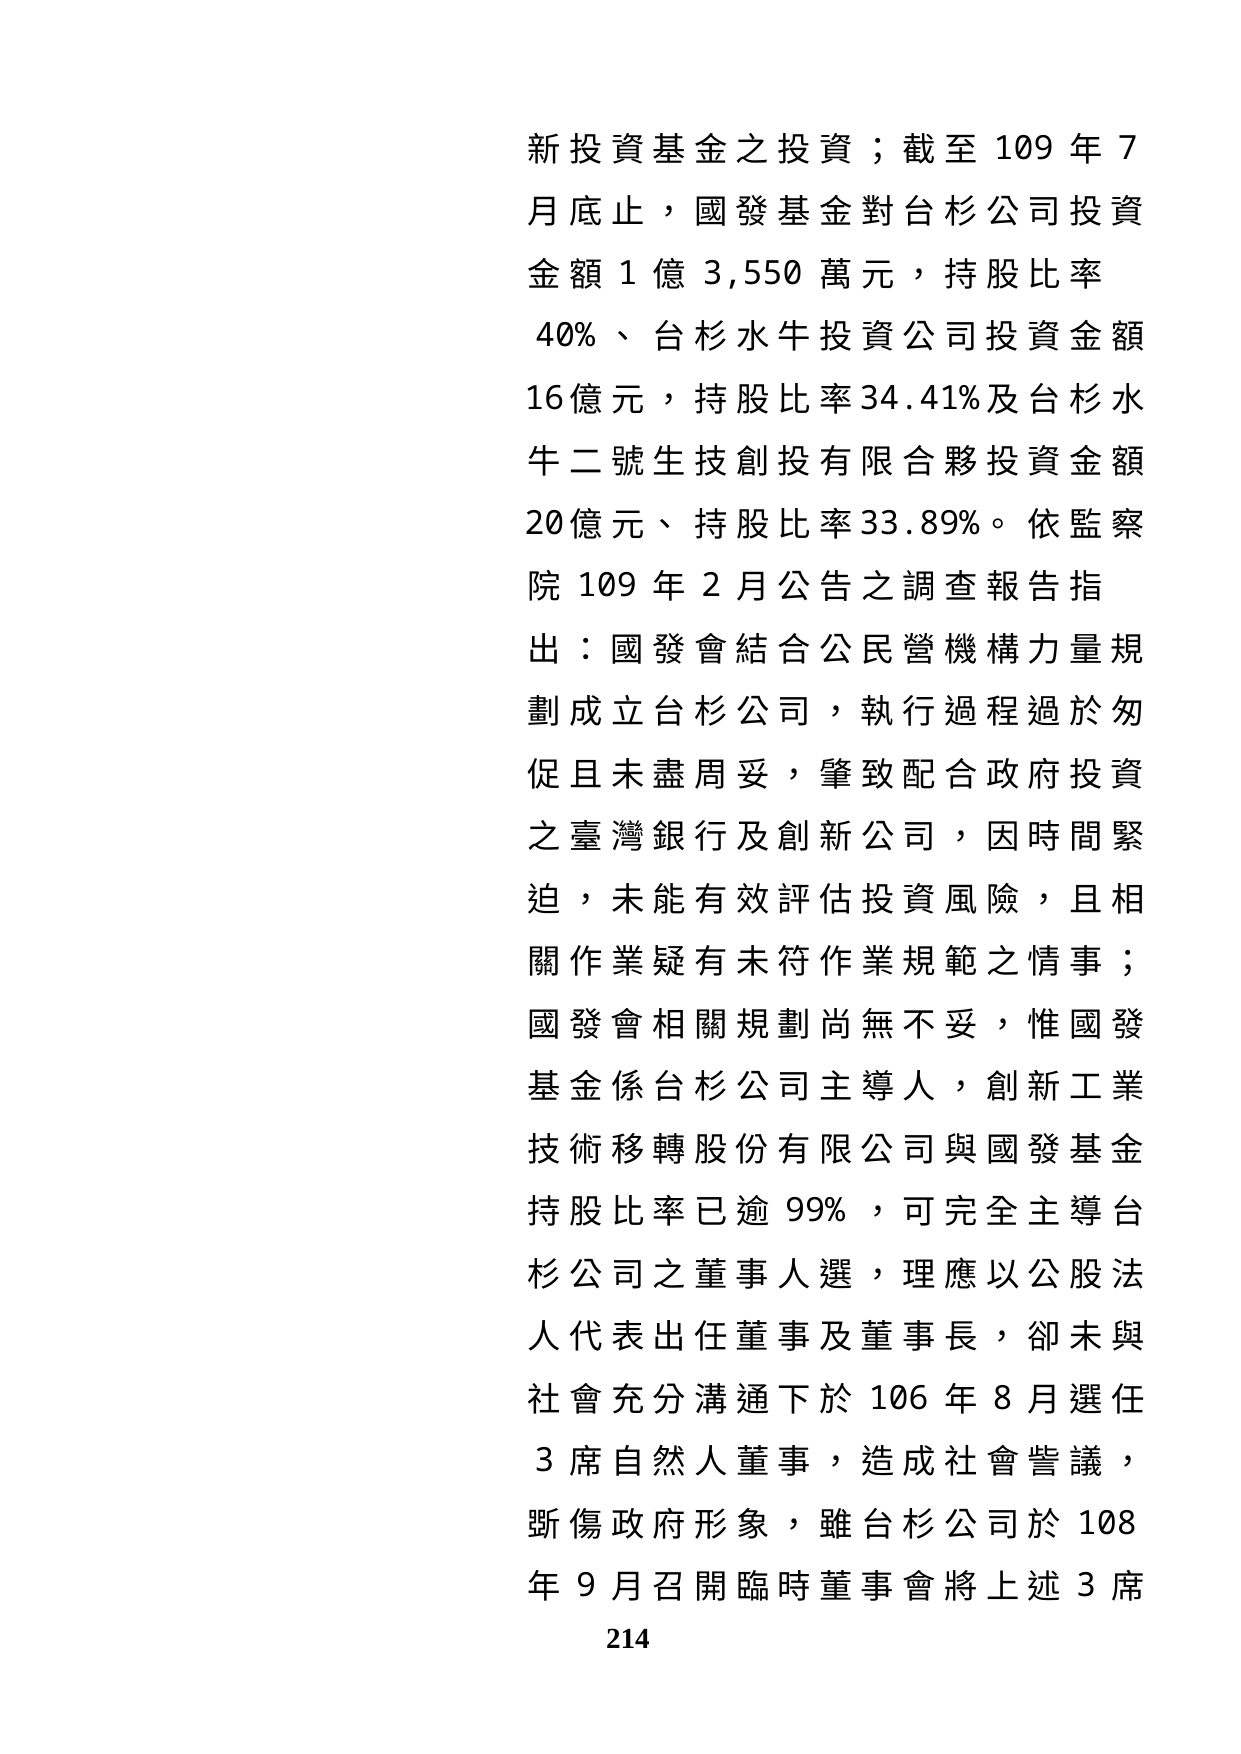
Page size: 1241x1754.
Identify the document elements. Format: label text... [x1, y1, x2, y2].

list 新投資基金之投資；截至109年7月底止，國發基金對台杉公司投資金額1億3,550萬元，持股比率40%、台杉水牛投資公司投資金額16億元，持股比率34.41%及台杉水牛二號生技創投有限合夥投資金額20億元、持股比率33.89%。依監察院109年2月公告之調查報告指出：國發會結合公民營機構力量規劃成立台杉公司，執行過程過於匆促且未盡周妥，肇致配合政府投資之臺灣銀行及創新公司，因時間緊迫，未能有效評估投資風險，且相關作業疑有未符作業規範之情事；國發會相關規劃尚無不妥，惟國發基金係台杉公司主導人，創新工業技術移轉股份有限公司與國發基金持股比率已逾99%，可完全主導台杉公司之董事人選，理應以公股法人代表出任董事及董事長，卻未與社會充分溝通下於106年8月選任3席自然人董事，造成社會訾議，斲傷政府形象，雖台杉公司於108年9月召開臨時董事會將上述3席 [396, 105, 1148, 1605]
